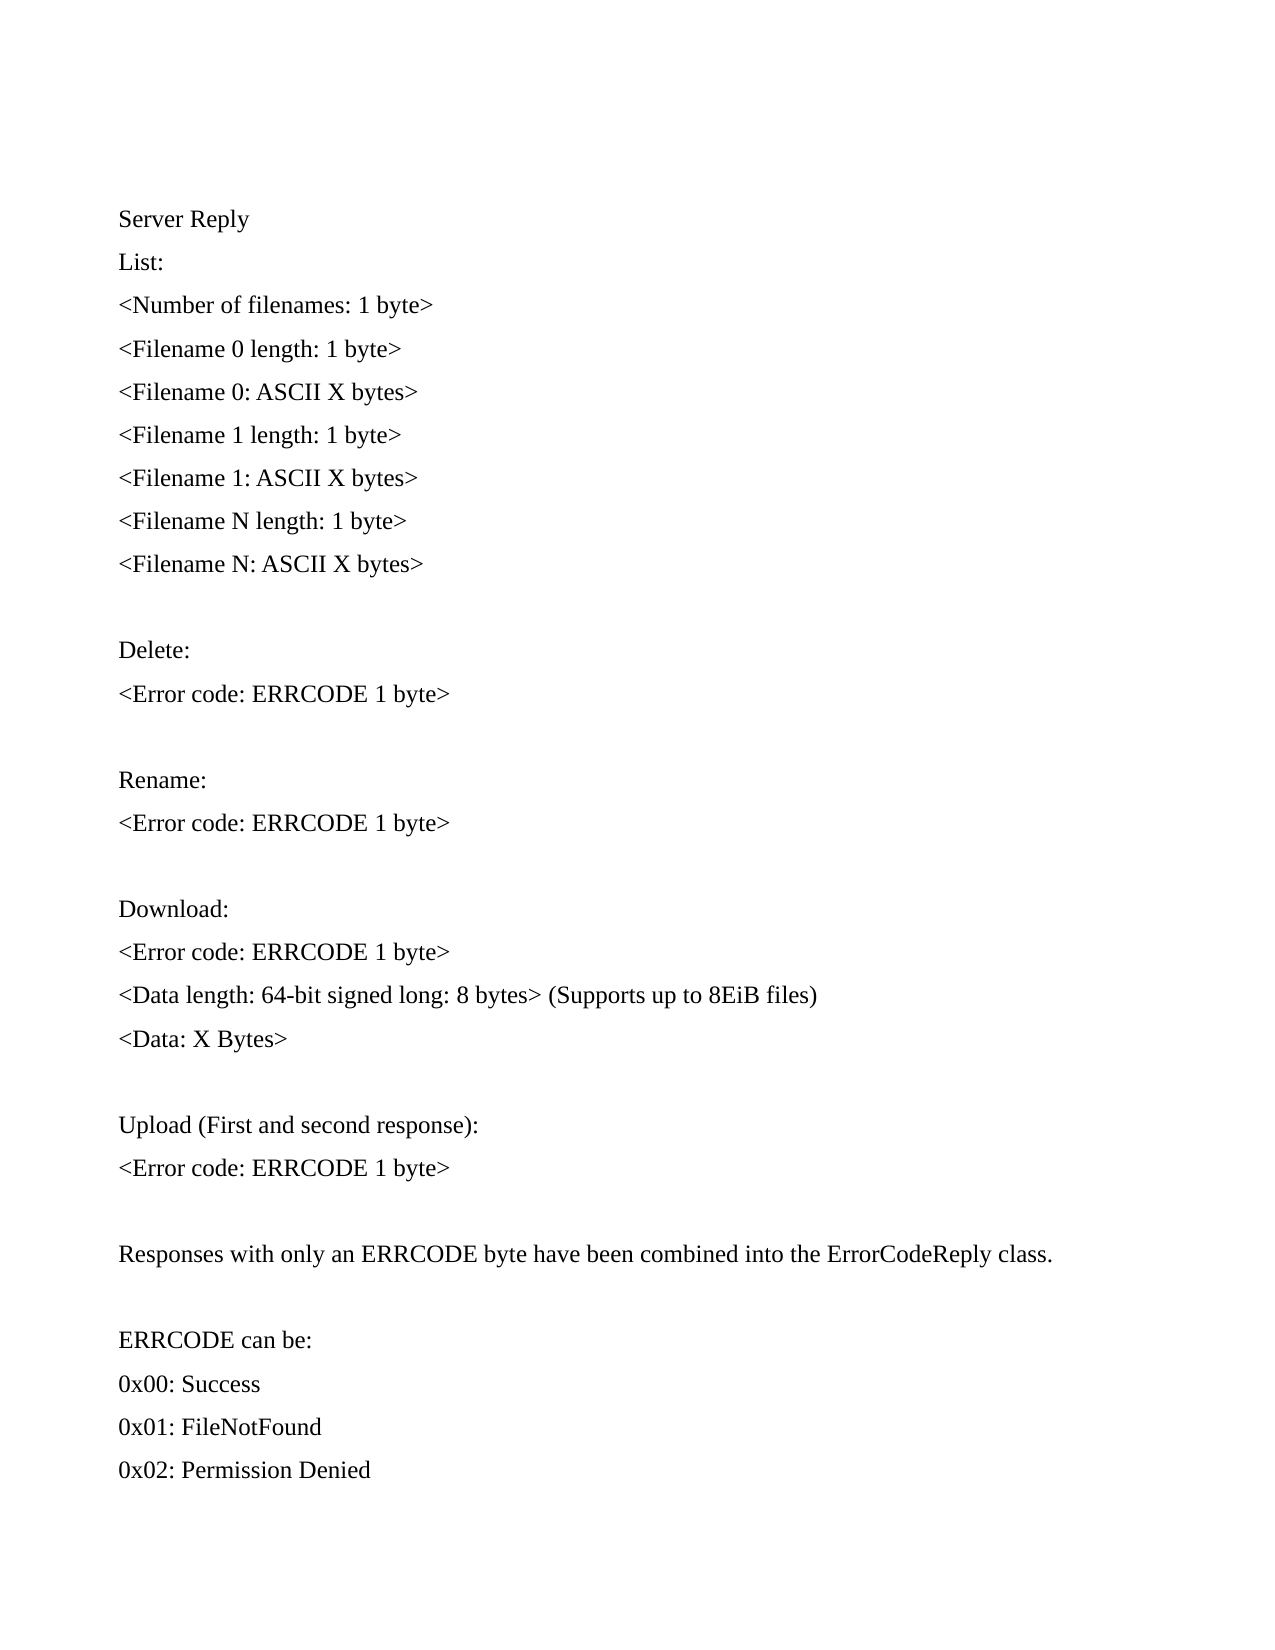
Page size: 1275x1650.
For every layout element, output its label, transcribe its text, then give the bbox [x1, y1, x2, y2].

text <Number of filenames: 1 byte> [118, 291, 1157, 319]
text Server Reply [118, 204, 1157, 233]
text <Filename N: ASCII X bytes> [118, 549, 1157, 578]
text Responses with only an ERRCODE byte have been combined into the ErrorCodeReply class. [118, 1239, 1157, 1268]
text Download: [118, 894, 1157, 923]
text <Error code: ERRCODE 1 byte> [118, 679, 1157, 707]
text Upload (First and second response): [118, 1110, 1157, 1139]
text 0x02: Permission Denied [118, 1455, 1157, 1484]
text <Error code: ERRCODE 1 byte> [118, 808, 1157, 837]
text 0x01: FileNotFound [118, 1412, 1157, 1441]
text <Data length: 64-bit signed long: 8 bytes> (Supports up to 8EiB files) [118, 981, 1157, 1009]
text List: [118, 247, 1157, 276]
text <Filename 0 length: 1 byte> [118, 334, 1157, 362]
text ERRCODE can be: [118, 1326, 1157, 1354]
text <Error code: ERRCODE 1 byte> [118, 1153, 1157, 1182]
text <Error code: ERRCODE 1 byte> [118, 937, 1157, 966]
text <Filename 1 length: 1 byte> [118, 420, 1157, 449]
text Delete: [118, 636, 1157, 664]
text Rename: [118, 765, 1157, 794]
text 0x00: Success [118, 1369, 1157, 1397]
text <Filename 1: ASCII X bytes> [118, 463, 1157, 492]
text <Data: X Bytes> [118, 1024, 1157, 1052]
text <Filename N length: 1 byte> [118, 506, 1157, 535]
text <Filename 0: ASCII X bytes> [118, 377, 1157, 406]
